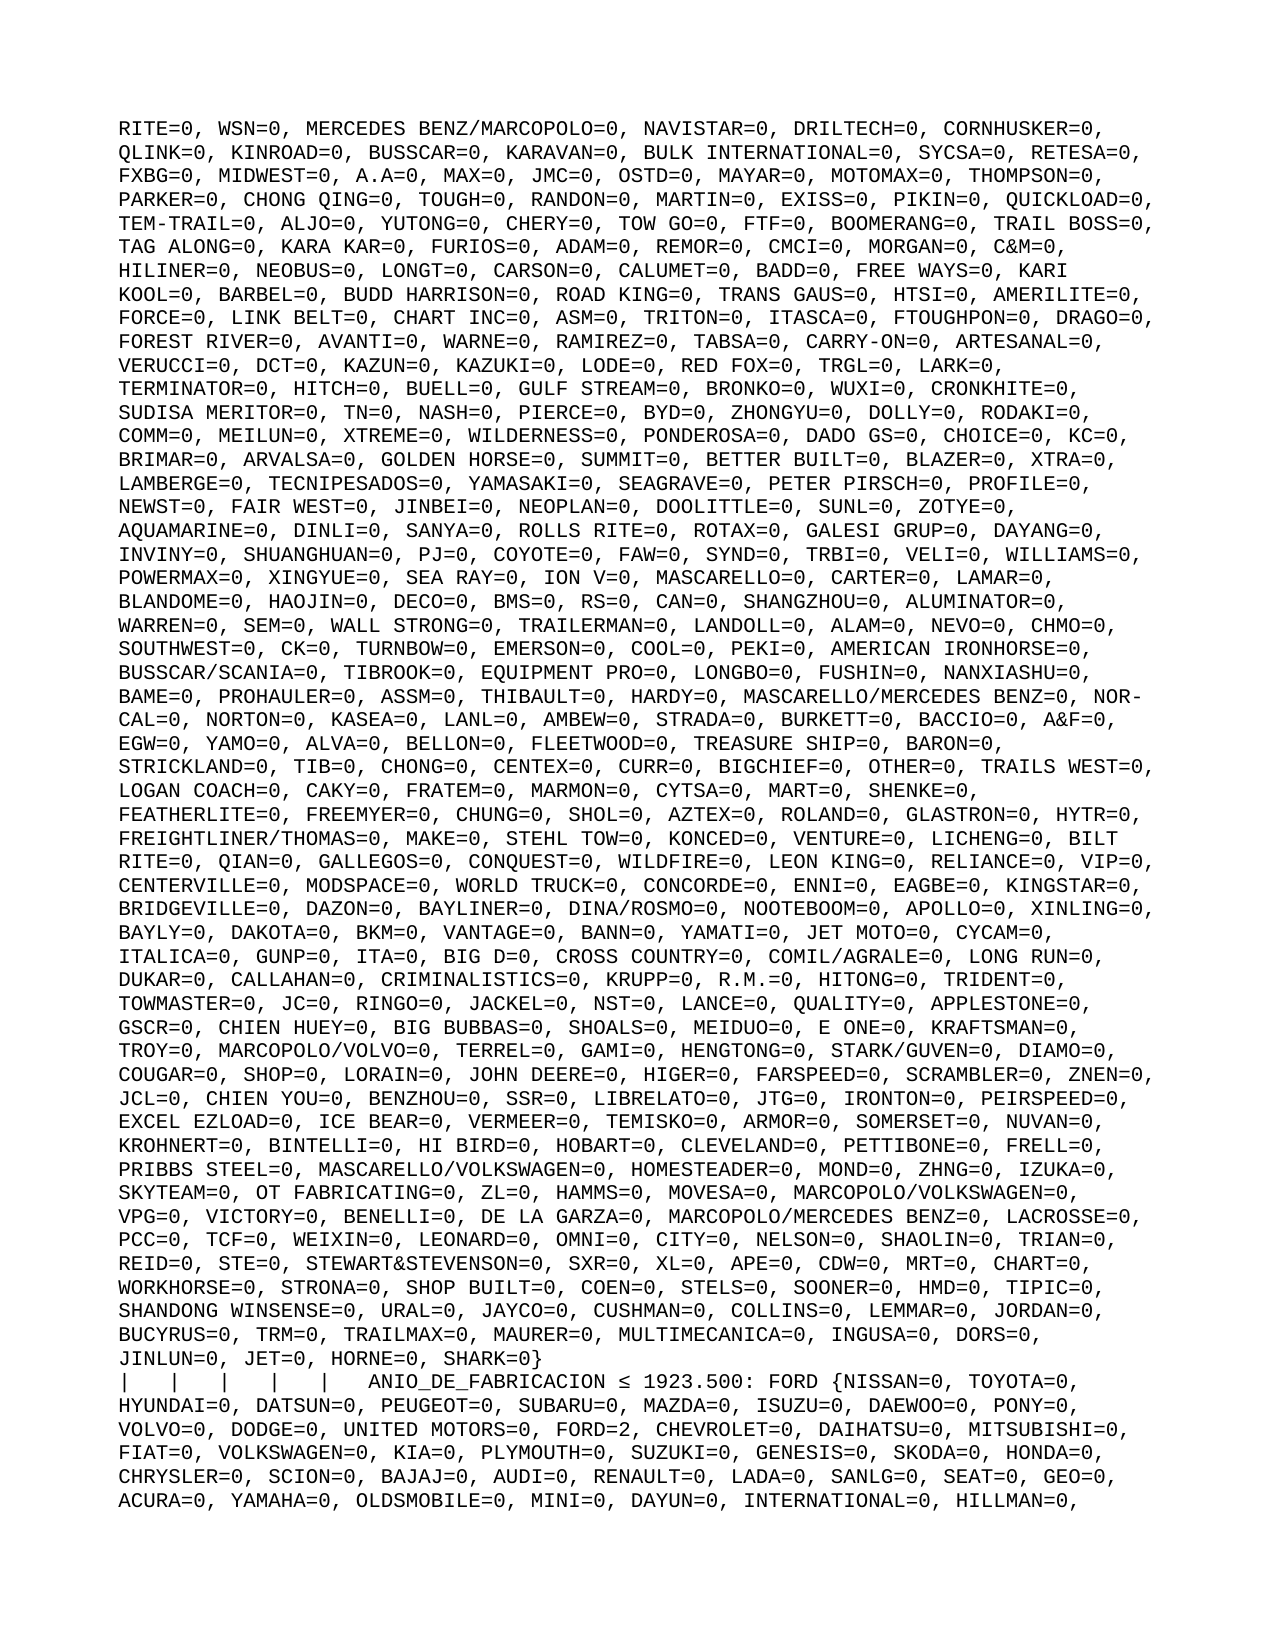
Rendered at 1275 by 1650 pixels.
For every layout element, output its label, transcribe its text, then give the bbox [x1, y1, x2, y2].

text RITE=0, WSN=0, MERCEDES BENZ/MARCOPOLO=0, NAVISTAR=0, DRILTECH=0, CORNHUSKER=0, QLINK=0, KINROAD=0, BUSSCAR=0, KARAVAN=0, BULK INTERNATIONAL=0, SYCSA=0, RETESA=0, FXBG=0, MIDWEST=0, A.A=0, MAX=0, JMC=0, OSTD=0, MAYAR=0, MOTOMAX=0, THOMPSON=0, PARKER=0, CHONG QING=0, TOUGH=0, RANDON=0, MARTIN=0, EXISS=0, PIKIN=0, QUICKLOAD=0, TEM-TRAIL=0, ALJO=0, YUTONG=0, CHERY=0, TOW GO=0, FTF=0, BOOMERANG=0, TRAIL BOSS=0, TAG ALONG=0, KARA KAR=0, FURIOS=0, ADAM=0, REMOR=0, CMCI=0, MORGAN=0, C&M=0, HILINER=0, NEOBUS=0, LONGT=0, CARSON=0, CALUMET=0, BADD=0, FREE WAYS=0, KARI KOOL=0, BARBEL=0, BUDD HARRISON=0, ROAD KING=0, TRANS GAUS=0, HTSI=0, AMERILITE=0, FORCE=0, LINK BELT=0, CHART INC=0, ASM=0, TRITON=0, ITASCA=0, FTOUGHPON=0, DRAGO=0, FOREST RIVER=0, AVANTI=0, WARNE=0, RAMIREZ=0, TABSA=0, CARRY-ON=0, ARTESANAL=0, VERUCCI=0, DCT=0, KAZUN=0, KAZUKI=0, LODE=0, RED FOX=0, TRGL=0, LARK=0, TERMINATOR=0, HITCH=0, BUELL=0, GULF STREAM=0, BRONKO=0, WUXI=0, CRONKHITE=0, SUDISA MERITOR=0, TN=0, NASH=0, PIERCE=0, BYD=0, ZHONGYU=0, DOLLY=0, RODAKI=0, COMM=0, MEILUN=0, XTREME=0, WILDERNESS=0, PONDEROSA=0, DADO GS=0, CHOICE=0, KC=0, BRIMAR=0, ARVALSA=0, GOLDEN HORSE=0, SUMMIT=0, BETTER BUILT=0, BLAZER=0, XTRA=0, LAMBERGE=0, TECNIPESADOS=0, YAMASAKI=0, SEAGRAVE=0, PETER PIRSCH=0, PROFILE=0, NEWST=0, FAIR WEST=0, JINBEI=0, NEOPLAN=0, DOOLITTLE=0, SUNL=0, ZOTYE=0, AQUAMARINE=0, DINLI=0, SANYA=0, ROLLS RITE=0, ROTAX=0, GALESI GRUP=0, DAYANG=0, INVINY=0, SHUANGHUAN=0, PJ=0, COYOTE=0, FAW=0, SYND=0, TRBI=0, VELI=0, WILLIAMS=0, POWERMAX=0, XINGYUE=0, SEA RAY=0, ION V=0, MASCARELLO=0, CARTER=0, LAMAR=0, BLANDOME=0, HAOJIN=0, DECO=0, BMS=0, RS=0, CAN=0, SHANGZHOU=0, ALUMINATOR=0, WARREN=0, SEM=0, WALL STRONG=0, TRAILERMAN=0, LANDOLL=0, ALAM=0, NEVO=0, CHMO=0, SOUTHWEST=0, CK=0, TURNBOW=0, EMERSON=0, COOL=0, PEKI=0, AMERICAN IRONHORSE=0, BUSSCAR/SCANIA=0, TIBROOK=0, EQUIPMENT PRO=0, LONGBO=0, FUSHIN=0, NANXIASHU=0, BAME=0, PROHAULER=0, ASSM=0, THIBAULT=0, HARDY=0, MASCARELLO/MERCEDES BENZ=0, NOR-CAL=0, NORTON=0, KASEA=0, LANL=0, AMBEW=0, STRADA=0, BURKETT=0, BACCIO=0, A&F=0, EGW=0, YAMO=0, ALVA=0, BELLON=0, FLEETWOOD=0, TREASURE SHIP=0, BARON=0, STRICKLAND=0, TIB=0, CHONG=0, CENTEX=0, CURR=0, BIGCHIEF=0, OTHER=0, TRAILS WEST=0, LOGAN COACH=0, CAKY=0, FRATEM=0, MARMON=0, CYTSA=0, MART=0, SHENKE=0, FEATHERLITE=0, FREEMYER=0, CHUNG=0, SHOL=0, AZTEX=0, ROLAND=0, GLASTRON=0, HYTR=0, FREIGHTLINER/THOMAS=0, MAKE=0, STEHL TOW=0, KONCED=0, VENTURE=0, LICHENG=0, BILT RITE=0, QIAN=0, GALLEGOS=0, CONQUEST=0, WILDFIRE=0, LEON KING=0, RELIANCE=0, VIP=0, CENTERVILLE=0, MODSPACE=0, WORLD TRUCK=0, CONCORDE=0, ENNI=0, EAGBE=0, KINGSTAR=0, BRIDGEVILLE=0, DAZON=0, BAYLINER=0, DINA/ROSMO=0, NOOTEBOOM=0, APOLLO=0, XINLING=0, BAYLY=0, DAKOTA=0, BKM=0, VANTAGE=0, BANN=0, YAMATI=0, JET MOTO=0, CYCAM=0, ITALICA=0, GUNP=0, ITA=0, BIG D=0, CROSS COUNTRY=0, COMIL/AGRALE=0, LONG RUN=0, DUKAR=0, CALLAHAN=0, CRIMINALISTICS=0, KRUPP=0, R.M.=0, HITONG=0, TRIDENT=0, TOWMASTER=0, JC=0, RINGO=0, JACKEL=0, NST=0, LANCE=0, QUALITY=0, APPLESTONE=0, GSCR=0, CHIEN HUEY=0, BIG BUBBAS=0, SHOALS=0, MEIDUO=0, E ONE=0, KRAFTSMAN=0, TROY=0, MARCOPOLO/VOLVO=0, TERREL=0, GAMI=0, HENGTONG=0, STARK/GUVEN=0, DIAMO=0, COUGAR=0, SHOP=0, LORAIN=0, JOHN DEERE=0, HIGER=0, FARSPEED=0, SCRAMBLER=0, ZNEN=0, JCL=0, CHIEN YOU=0, BENZHOU=0, SSR=0, LIBRELATO=0, JTG=0, IRONTON=0, PEIRSPEED=0, EXCEL EZLOAD=0, ICE BEAR=0, VERMEER=0, TEMISKO=0, ARMOR=0, SOMERSET=0, NUVAN=0, KROHNERT=0, BINTELLI=0, HI BIRD=0, HOBART=0, CLEVELAND=0, PETTIBONE=0, FRELL=0, PRIBBS STEEL=0, MASCARELLO/VOLKSWAGEN=0, HOMESTEADER=0, MOND=0, ZHNG=0, IZUKA=0, SKYTEAM=0, OT FABRICATING=0, ZL=0, HAMMS=0, MOVESA=0, MARCOPOLO/VOLKSWAGEN=0, VPG=0, VICTORY=0, BENELLI=0, DE LA GARZA=0, MARCOPOLO/MERCEDES BENZ=0, LACROSSE=0, PCC=0, TCF=0, WEIXIN=0, LEONARD=0, OMNI=0, CITY=0, NELSON=0, SHAOLIN=0, TRIAN=0, REID=0, STE=0, STEWART&STEVENSON=0, SXR=0, XL=0, APE=0, CDW=0, MRT=0, CHART=0, WORKHORSE=0, STRONA=0, SHOP BUILT=0, COEN=0, STELS=0, SOONER=0, HMD=0, TIPIC=0, SHANDONG WINSENSE=0, URAL=0, JAYCO=0, CUSHMAN=0, COLLINS=0, LEMMAR=0, JORDAN=0, BUCYRUS=0, TRM=0, TRAILMAX=0, MAURER=0, MULTIMECANICA=0, INGUSA=0, DORS=0, JINLUN=0, JET=0, HORNE=0, SHARK=0} [118, 118, 1157, 1371]
text | | | | | ANIO_DE_FABRICACION ≤ 1923.500: FORD {NISSAN=0, TOYOTA=0, HYUNDAI=0, DATSUN=0, PEUGEOT=0, SUBARU=0, MAZDA=0, ISUZU=0, DAEWOO=0, PONY=0, VOLVO=0, DODGE=0, UNITED MOTORS=0, FORD=2, CHEVROLET=0, DAIHATSU=0, MITSUBISHI=0, FIAT=0, VOLKSWAGEN=0, KIA=0, PLYMOUTH=0, SUZUKI=0, GENESIS=0, SKODA=0, HONDA=0, CHRYSLER=0, SCION=0, BAJAJ=0, AUDI=0, RENAULT=0, LADA=0, SANLG=0, SEAT=0, GEO=0, ACURA=0, YAMAHA=0, OLDSMOBILE=0, MINI=0, DAYUN=0, INTERNATIONAL=0, HILLMAN=0, [118, 1371, 1157, 1513]
